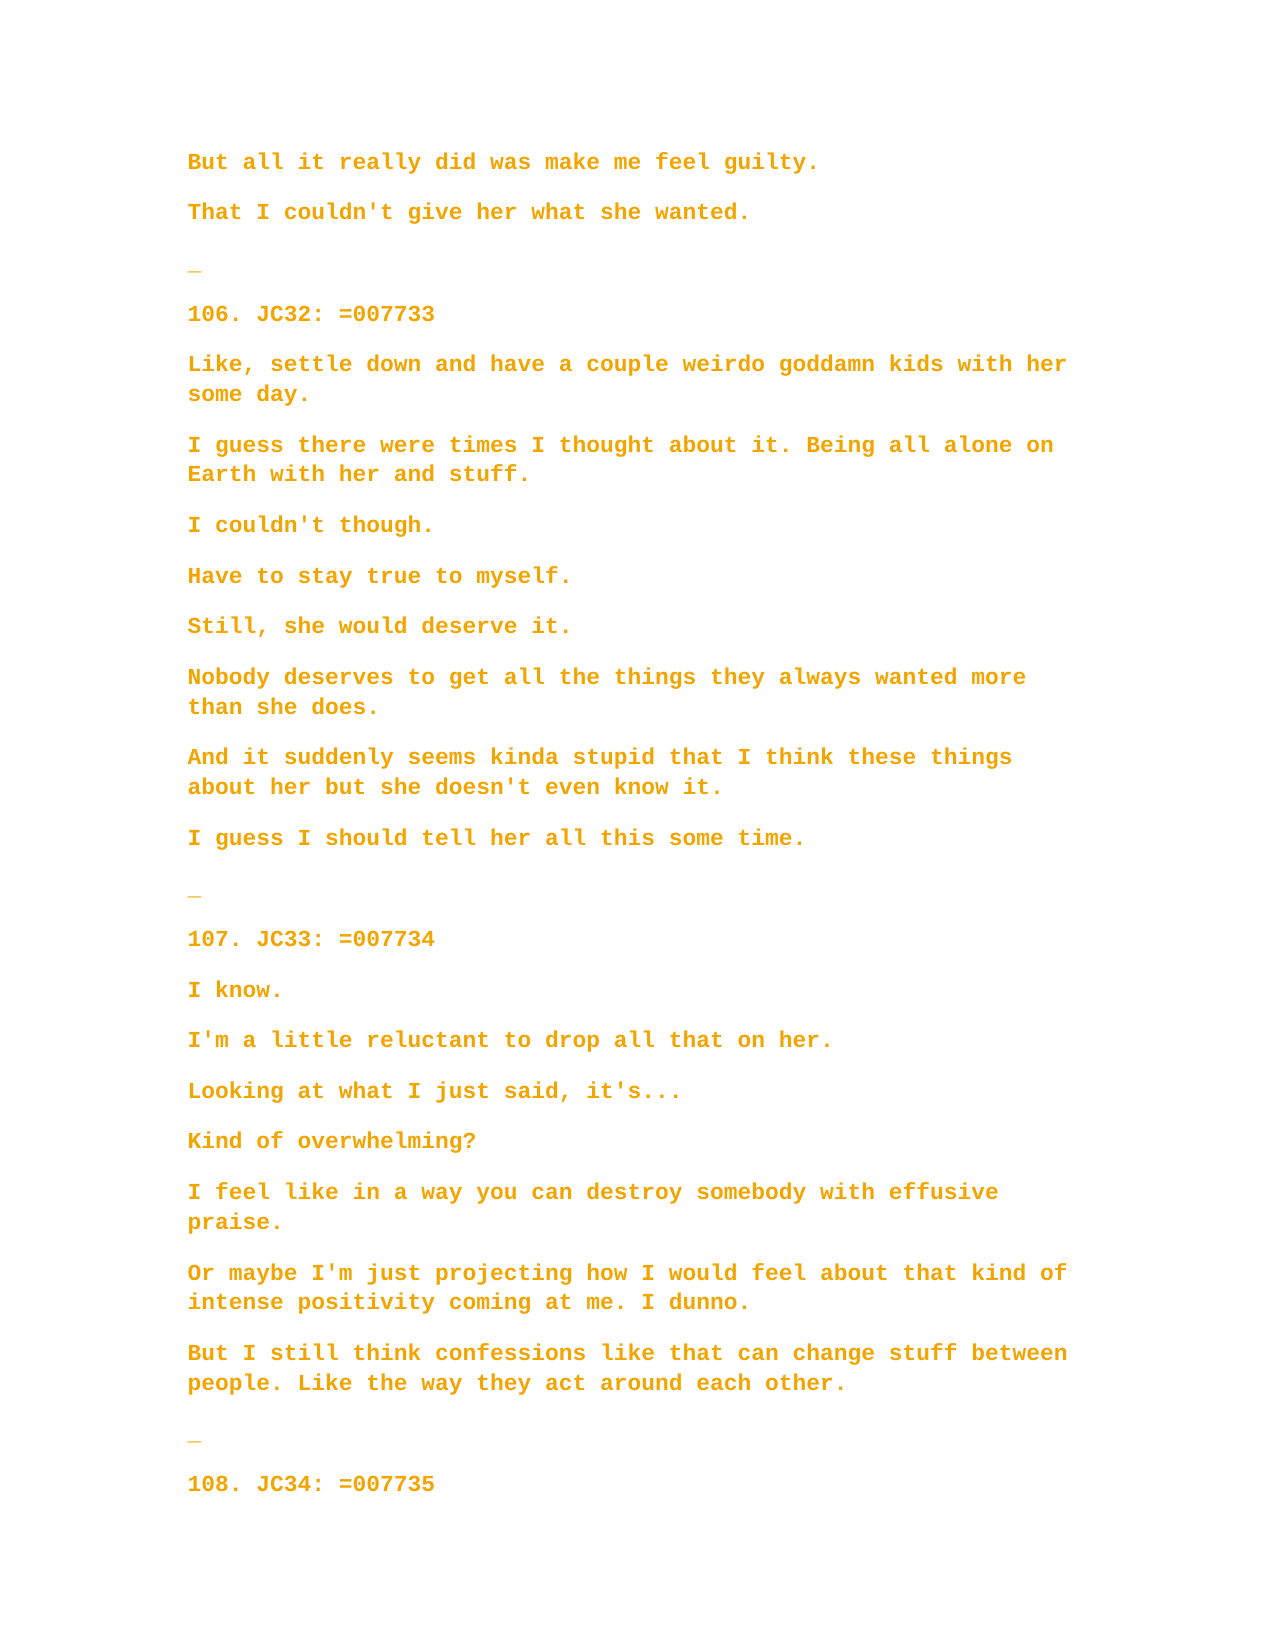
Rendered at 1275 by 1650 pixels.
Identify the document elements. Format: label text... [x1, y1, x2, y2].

text Still, she would deserve it. [187, 614, 1087, 641]
text I know. [187, 978, 1087, 1004]
text Like, settle down and have a couple weirdo goddamn kids with her some day. [187, 352, 1087, 408]
text But all it really did was make me feel guilty. [187, 150, 1087, 176]
text _ [187, 1422, 1087, 1448]
text I couldn't though. [187, 513, 1087, 539]
text _ [187, 877, 1087, 903]
text I guess there were times I thought about it. Being all alone on Earth with her and stuff. [187, 433, 1087, 489]
text And it suddenly seems kinda stupid that I think these things about her but she doesn't even know it. [187, 746, 1087, 801]
text Kind of overwhelming? [187, 1130, 1087, 1156]
text 108. JC34: =007735 [187, 1472, 1087, 1498]
text Nobody deserves to get all the things they always wanted more than she does. [187, 665, 1087, 721]
text I guess I should tell her all this some time. [187, 826, 1087, 852]
text I feel like in a way you can destroy somebody with effusive praise. [187, 1180, 1087, 1236]
text 107. JC33: =007734 [187, 927, 1087, 953]
text Have to stay true to myself. [187, 564, 1087, 590]
text But I still think confessions like that can change stuff between people. Like the way they act around each other. [187, 1341, 1087, 1397]
text _ [187, 251, 1087, 277]
text 106. JC32: =007733 [187, 302, 1087, 328]
text I'm a little reluctant to drop all that on her. [187, 1028, 1087, 1054]
text Or maybe I'm just projecting how I would feel about that kind of intense positivity coming at me. I dunno. [187, 1261, 1087, 1317]
text That I couldn't give her what she wanted. [187, 201, 1087, 227]
text Looking at what I just said, it's... [187, 1079, 1087, 1105]
